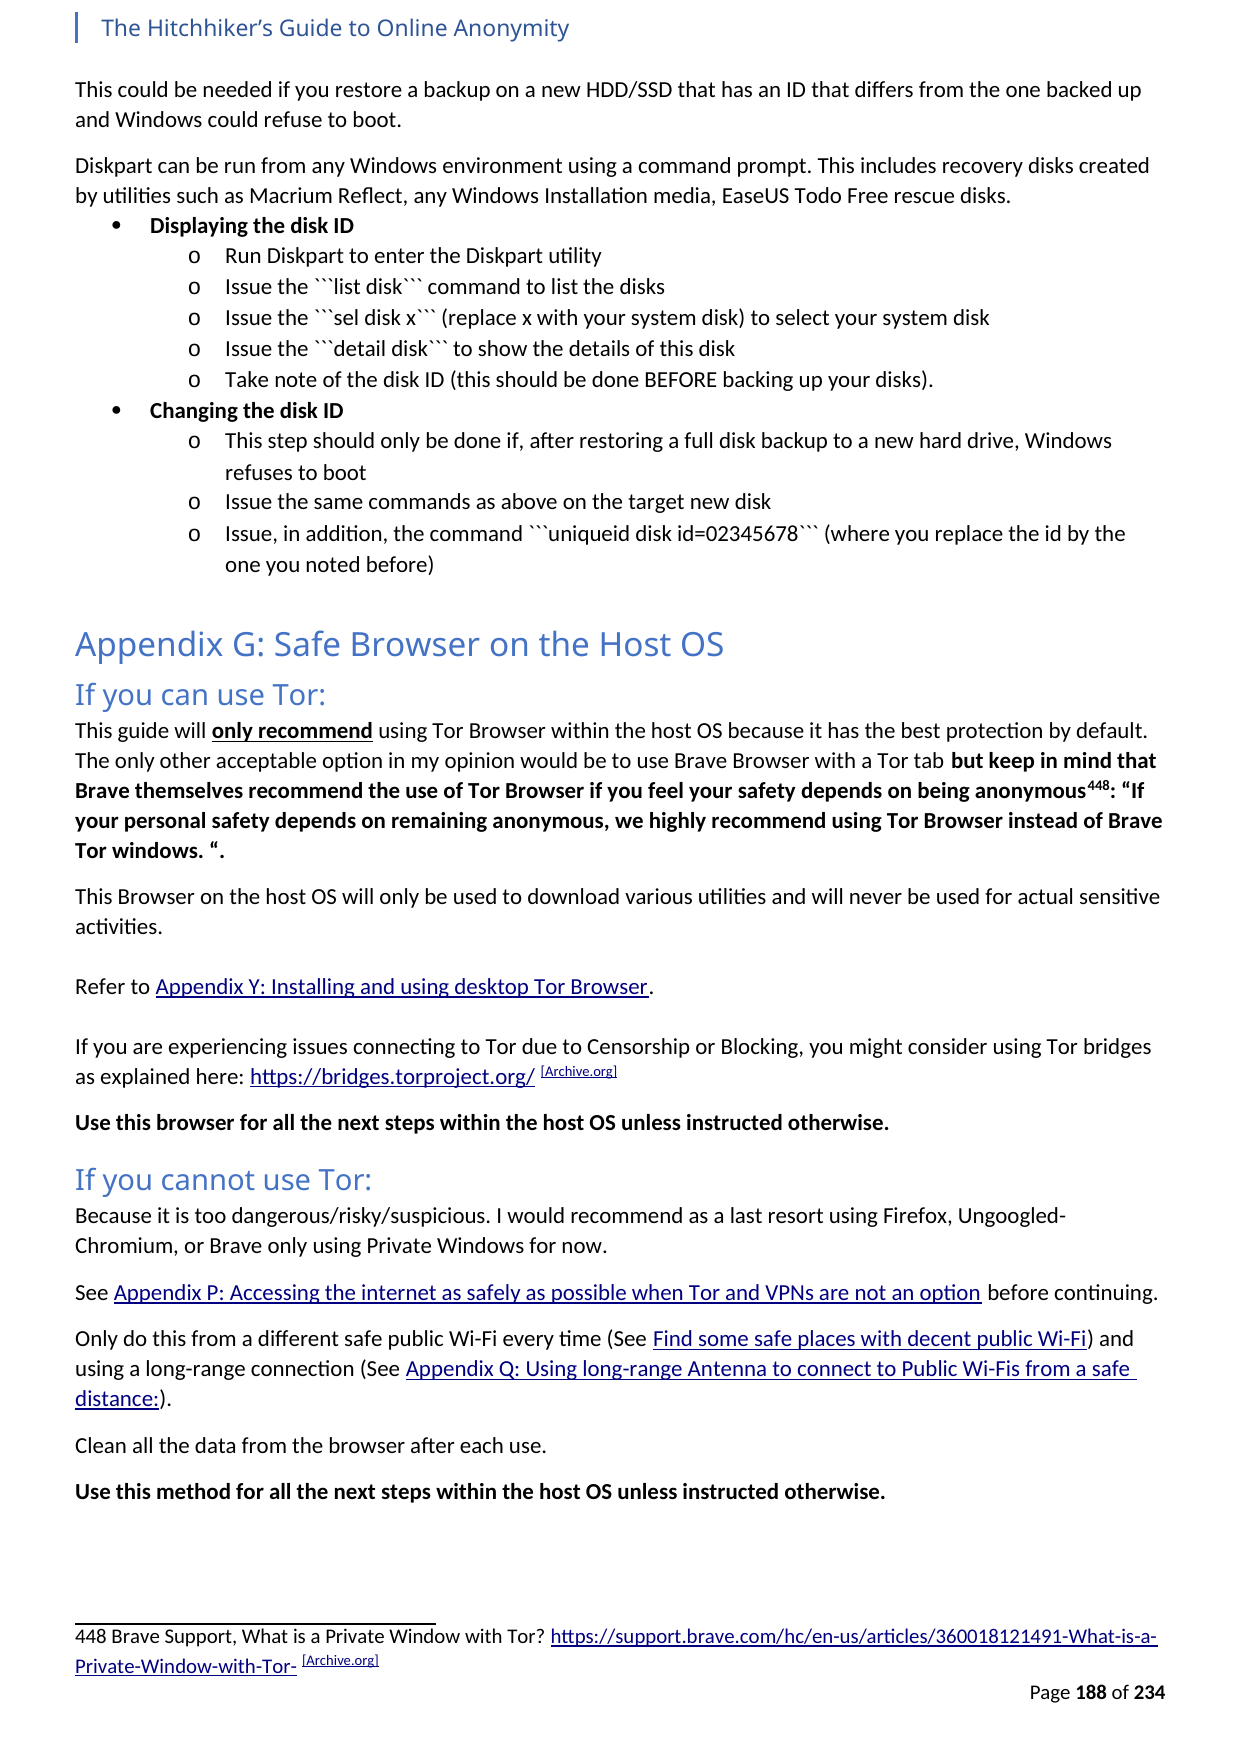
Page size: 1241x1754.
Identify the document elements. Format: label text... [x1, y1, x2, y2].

text Use this browser for all the next steps within the host OS unless instructed otherwise. [75, 1108, 1165, 1136]
list This step should only be done if, after restoring a full disk backup to a new hard drive, Windows refuses to boot [187, 427, 1165, 486]
list Run Diskpart to enter the Diskpart utility [187, 241, 1165, 270]
list Issue the ```detail disk``` to show the details of this disk [187, 334, 1165, 363]
list Changing the disk ID [112, 397, 1165, 425]
list Displaying the disk ID [112, 211, 1165, 239]
text Diskpart can be run from any Windows environment using a command prompt. This includes recovery disks created by utilities such as Macrium Reflect, any Windows Installation media, EaseUS Todo Free rescue disks. [75, 151, 1165, 209]
text Refer to Appendix Y: Installing and using desktop Tor Browser. [75, 972, 1165, 1000]
text Use this method for all the next steps within the host OS unless instructed otherwise. [75, 1477, 1165, 1506]
list Issue the ```sel disk x``` (replace x with your system disk) to select your system disk [187, 303, 1165, 332]
list Issue the ```list disk``` command to list the disks [187, 272, 1165, 301]
text Brave Support, What is a Private Window with Tor? https://support.brave.com/hc/en-us/articles/360018121491-What-is-a-Private-Window-with-Tor- [Archive.org] [75, 1624, 1165, 1679]
text This could be needed if you restore a backup on a new HDD/SSD that has an ID that differs from the one backed up and Windows could refuse to boot. [75, 75, 1165, 133]
text If you are experiencing issues connecting to Tor due to Censorship or Blocking, you might consider using Tor bridges as explained here: https://bridges.torproject.org/ [Archive.org] [75, 1032, 1165, 1090]
list Take note of the disk ID (this should be done BEFORE backing up your disks). [187, 366, 1165, 395]
text This guide will only recommend using Tor Browser within the host OS because it has the best protection by default. The only other acceptable option in my opinion would be to use Brave Browser with a Tor tab but keep in mind that Brave themselves recommend the use of Tor Browser if you feel your safety depends on being anonymous: “If your personal safety depends on remaining anonymous, we highly recommend using Tor Browser instead of Brave Tor windows. “. [75, 716, 1165, 864]
text This Browser on the host OS will only be used to download various utilities and will never be used for actual sensitive activities. [75, 882, 1165, 940]
subtitle Appendix G: Safe Browser on the Host OS [75, 621, 1165, 667]
text Because it is too dangerous/risky/suspicious. I would recommend as a last resort using Firefox, Ungoogled-Chromium, or Brave only using Private Windows for now. [75, 1202, 1165, 1259]
text See Appendix P: Accessing the internet as safely as possible when Tor and VPNs are not an option before continuing. [75, 1278, 1165, 1306]
list Issue, in addition, the command ```uniqueid disk id=02345678``` (where you replace the id by the one you noted before) [187, 519, 1165, 578]
text Clean all the data from the browser after each use. [75, 1431, 1165, 1459]
list Issue the same commands as above on the target new disk [187, 487, 1165, 517]
text Only do this from a different safe public Wi-Fi every time (See Find some safe places with decent public Wi-Fi) and using a long-range connection (See Appendix Q: Using long-range Antenna to connect to Public Wi-Fis from a safe distance:). [75, 1324, 1165, 1412]
subtitle If you can use Tor: [75, 674, 1165, 714]
subtitle If you cannot use Tor: [75, 1159, 1165, 1199]
